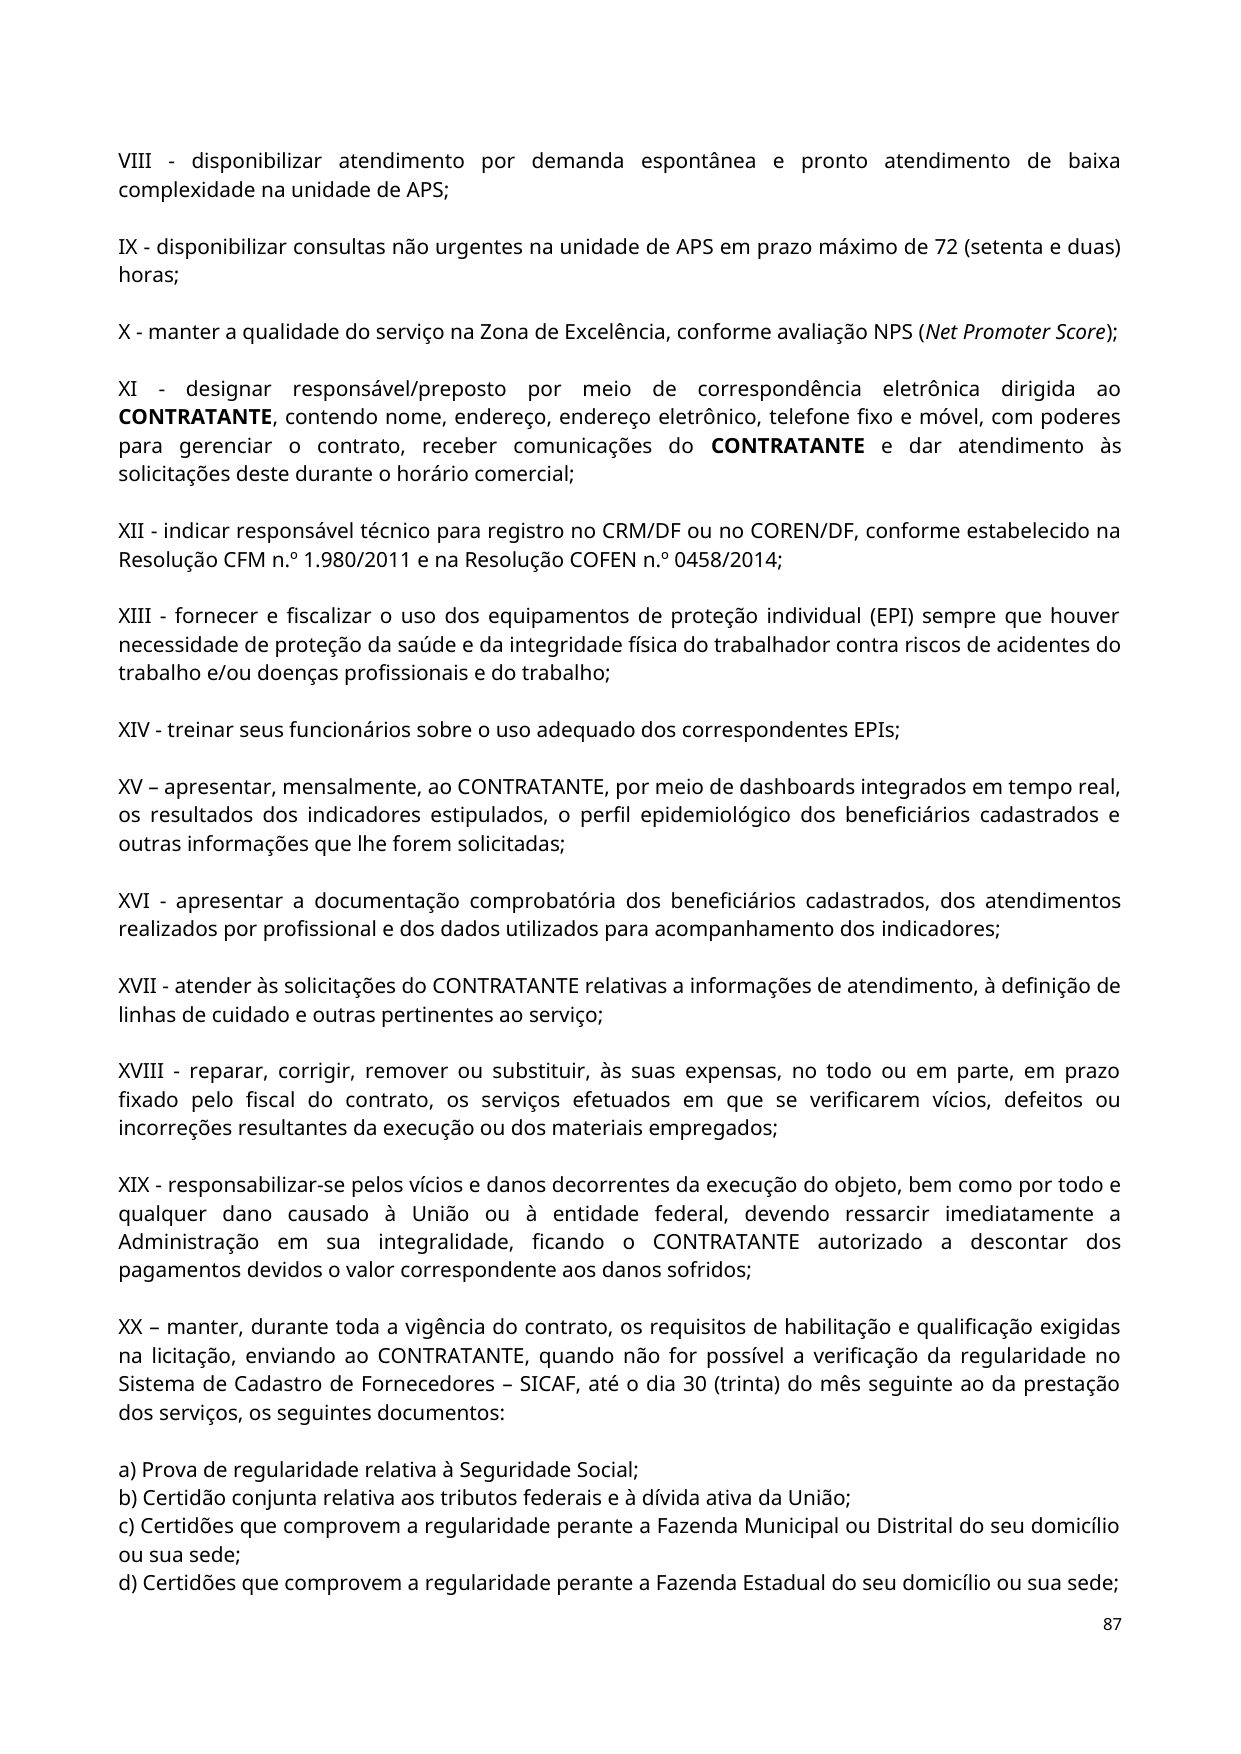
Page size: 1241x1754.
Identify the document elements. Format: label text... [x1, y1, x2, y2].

text XIX - responsabilizar-se pelos vícios e danos decorrentes da execução do objeto, bem como por todo e qualquer dano causado à União ou à entidade federal, devendo ressarcir imediatamente a Administração em sua integralidade, ficando o CONTRATANTE autorizado a descontar dos pagamentos devidos o valor correspondente aos danos sofridos; [118, 1170, 1122, 1284]
text XVII - atender às solicitações do CONTRATANTE relativas a informações de atendimento, à definição de linhas de cuidado e outras pertinentes ao serviço; [118, 971, 1122, 1028]
text VIII - disponibilizar atendimento por demanda espontânea e pronto atendimento de baixa complexidade na unidade de APS; [118, 147, 1122, 203]
text XIV - treinar seus funcionários sobre o uso adequado dos correspondentes EPIs; [118, 715, 1122, 744]
text d) Certidões que comprovem a regularidade perante a Fazenda Estadual do seu domicílio ou sua sede; [118, 1568, 1122, 1597]
text IX - disponibilizar consultas não urgentes na unidade de APS em prazo máximo de 72 (setenta e duas) horas; [118, 232, 1122, 289]
text XVI - apresentar a documentação comprobatória dos beneficiários cadastrados, dos atendimentos realizados por profissional e dos dados utilizados para acompanhamento dos indicadores; [118, 886, 1122, 943]
text XV – apresentar, mensalmente, ao CONTRATANTE, por meio de dashboards integrados em tempo real, os resultados dos indicadores estipulados, o perfil epidemiológico dos beneficiários cadastrados e outras informações que lhe forem solicitadas; [118, 772, 1122, 857]
text XVIII - reparar, corrigir, remover ou substituir, às suas expensas, no todo ou em parte, em prazo fixado pelo fiscal do contrato, os serviços efetuados em que se verificarem vícios, defeitos ou incorreções resultantes da execução ou dos materiais empregados; [118, 1057, 1122, 1142]
text c) Certidões que comprovem a regularidade perante a Fazenda Municipal ou Distrital do seu domicílio ou sua sede; [118, 1512, 1122, 1568]
text b) Certidão conjunta relativa aos tributos federais e à dívida ativa da União; [118, 1483, 1122, 1512]
text X - manter a qualidade do serviço na Zona de Excelência, conforme avaliação NPS (Net Promoter Score); [118, 317, 1122, 346]
text a) Prova de regularidade relativa à Seguridade Social; [118, 1455, 1122, 1483]
text XI - designar responsável/preposto por meio de correspondência eletrônica dirigida ao CONTRATANTE, contendo nome, endereço, endereço eletrônico, telefone fixo e móvel, com poderes para gerenciar o contrato, receber comunicações do CONTRATANTE e dar atendimento às solicitações deste durante o horário comercial; [118, 374, 1122, 488]
text XX – manter, durante toda a vigência do contrato, os requisitos de habilitação e qualificação exigidas na licitação, enviando ao CONTRATANTE, quando não for possível a verificação da regularidade no Sistema de Cadastro de Fornecedores – SICAF, até o dia 30 (trinta) do mês seguinte ao da prestação dos serviços, os seguintes documentos: [118, 1312, 1122, 1426]
text XIII - fornecer e fiscalizar o uso dos equipamentos de proteção individual (EPI) sempre que houver necessidade de proteção da saúde e da integridade física do trabalhador contra riscos de acidentes do trabalho e/ou doenças profissionais e do trabalho; [118, 602, 1122, 687]
text XII - indicar responsável técnico para registro no CRM/DF ou no COREN/DF, conforme estabelecido na Resolução CFM n.º 1.980/2011 e na Resolução COFEN n.º 0458/2014; [118, 516, 1122, 573]
